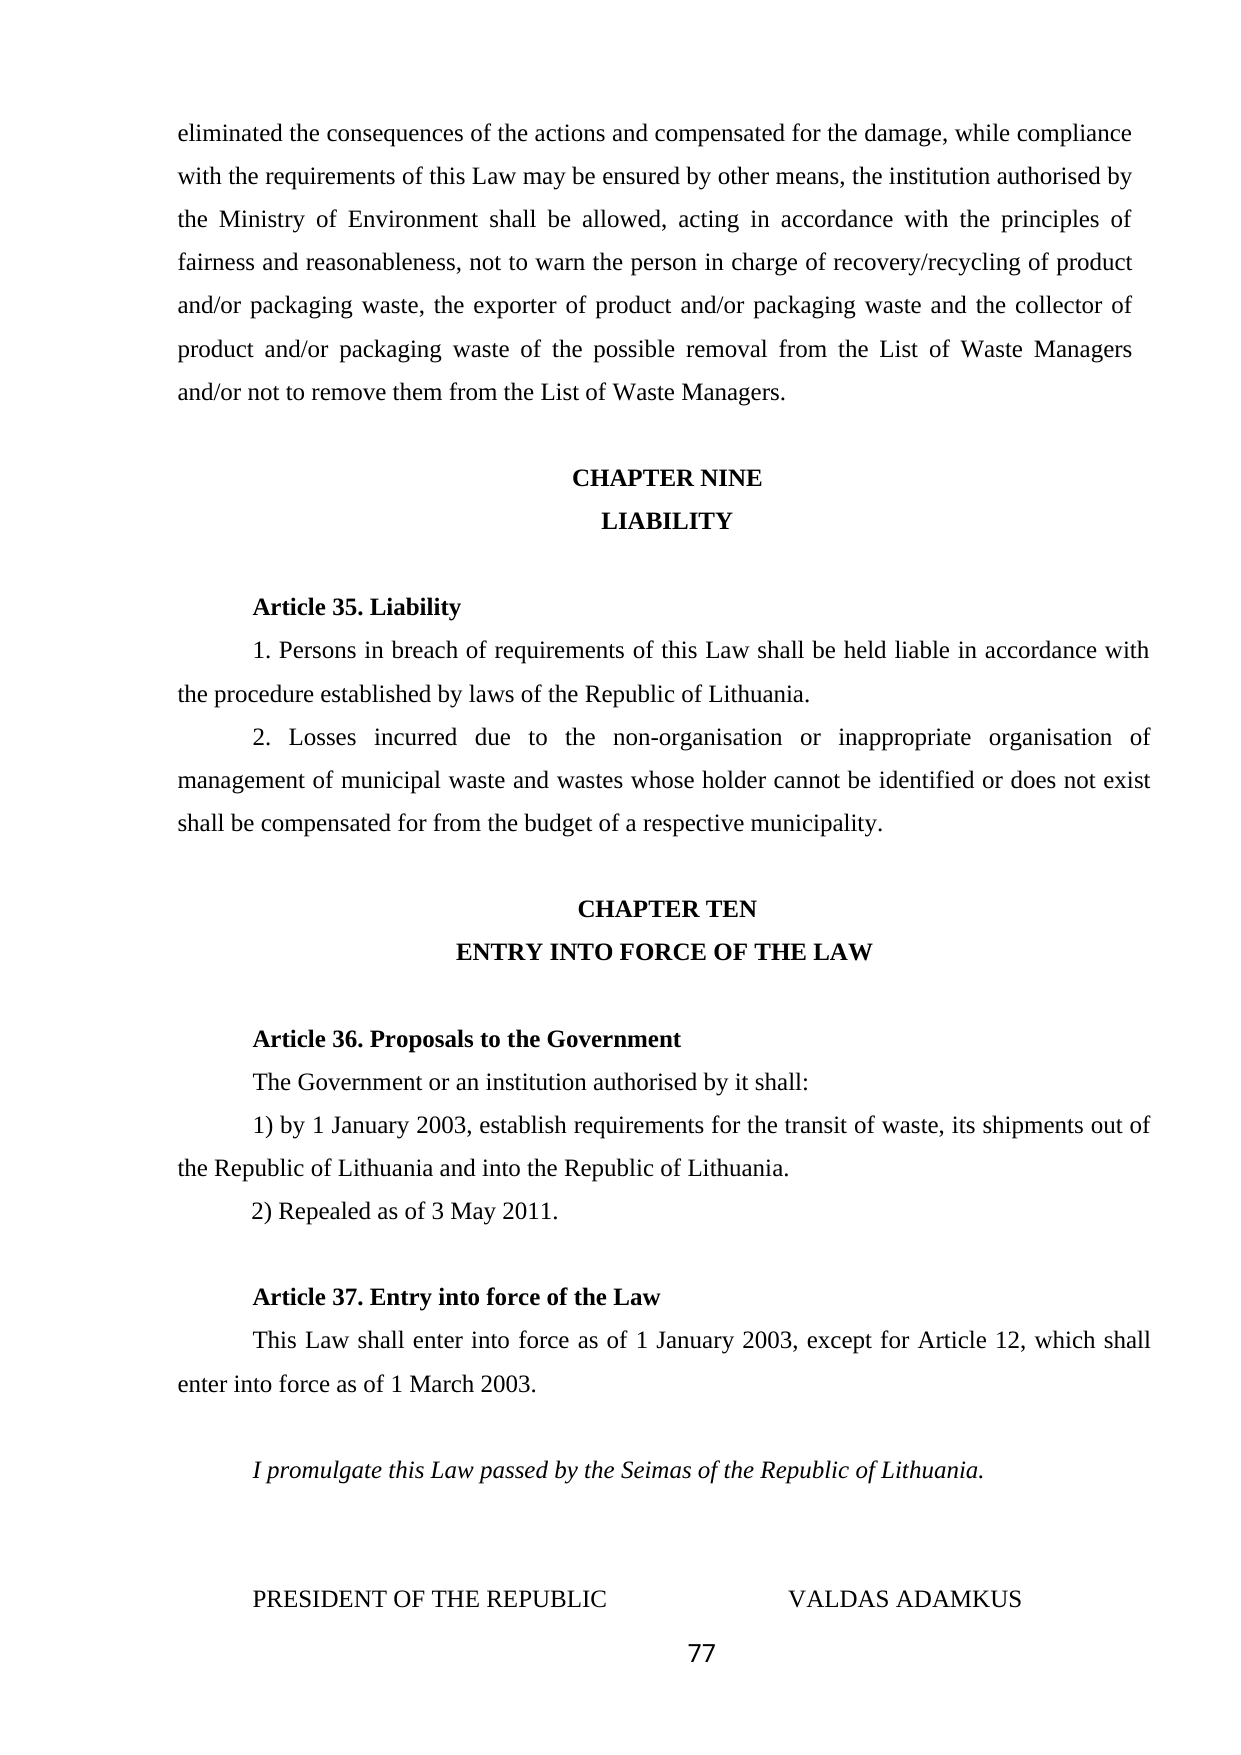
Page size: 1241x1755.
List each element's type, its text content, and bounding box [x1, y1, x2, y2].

text CHAPTER TEN [177, 894, 1152, 923]
text Article 35. Liability [177, 592, 1152, 621]
text Article 36. Proposals to the Government [177, 1024, 1152, 1052]
text Entry into force of the Law [177, 937, 1152, 966]
text 1) by 1 January 2003, establish requirements for the transit of waste, its shipments out of the Republic of Lithuania and into the Republic of Lithuania. [177, 1110, 1152, 1182]
text This Law shall enter into force as of 1 January 2003, except for Article 12, which shall enter into force as of 1 March 2003. [177, 1326, 1152, 1397]
text 2. Losses incurred due to the non-organisation or inappropriate organisation of management of municipal waste and wastes whose holder cannot be identified or does not exist shall be compensated for from the budget of a respective municipality. [177, 722, 1152, 837]
text LIABILITY [177, 506, 1152, 535]
text I promulgate this Law passed by the Seimas of the Republic of Lithuania. [177, 1455, 1152, 1484]
text eliminated the consequences of the actions and compensated for the damage, while compliance with the requirements of this Law may be ensured by other means, the institution authorised by the Ministry of Environment shall be allowed, acting in accordance with the principles of fairness and reasonableness, not to warn the person in charge of recovery/recycling of product and/or packaging waste, the exporter of product and/or packaging waste and the collector of product and/or packaging waste of the possible removal from the List of Waste Managers and/or not to remove them from the List of Waste Managers. [177, 118, 1133, 406]
text The Government or an institution authorised by it shall: [177, 1067, 1152, 1096]
text 1. Persons in breach of requirements of this Law shall be held liable in accordance with the procedure established by laws of the Republic of Lithuania. [177, 636, 1152, 707]
text CHAPTER NINE [177, 463, 1152, 492]
text Article 37. Entry into force of the Law [177, 1282, 1152, 1311]
text 2) Repealed as of 3 May 2011. [177, 1196, 1152, 1225]
text PRESIDENT OF THE REPUBLIC VALDAS ADAMKUS [177, 1584, 1152, 1613]
